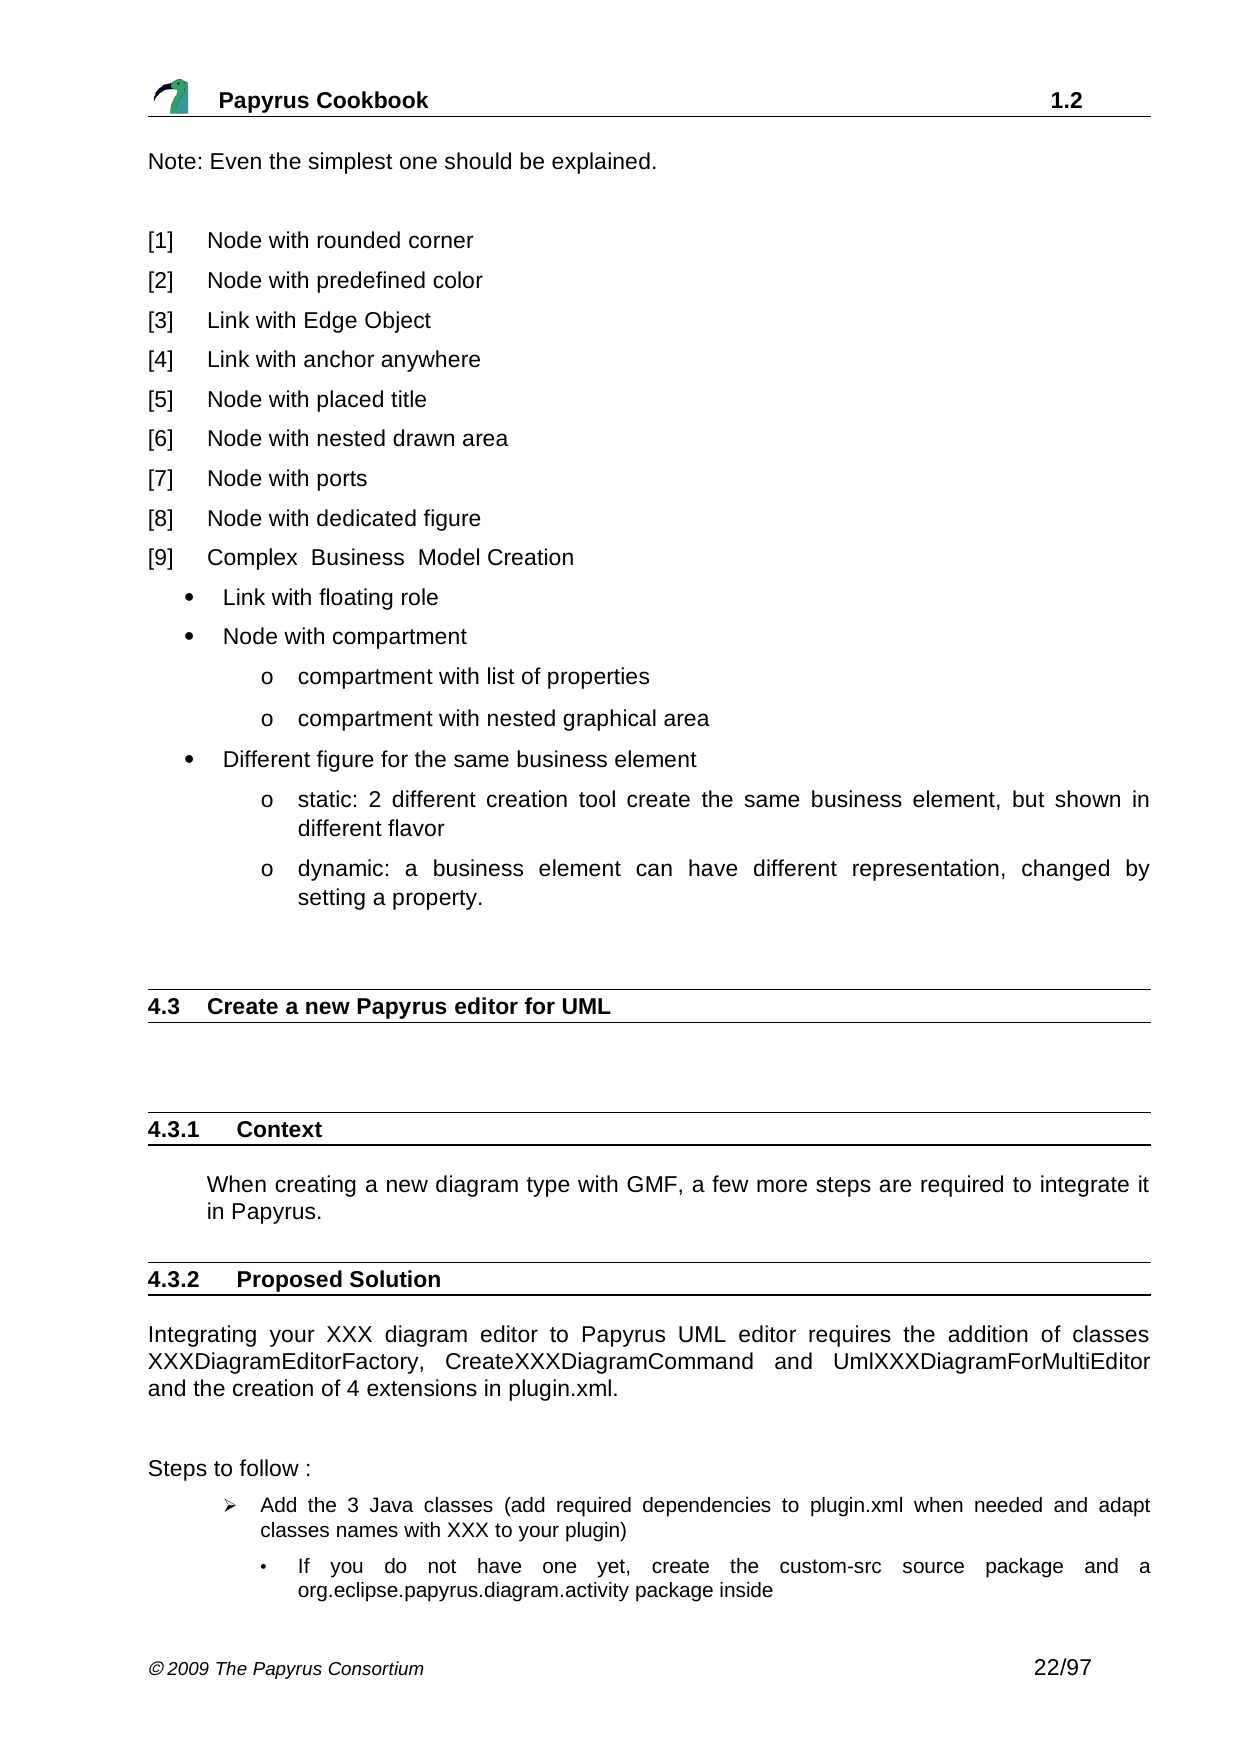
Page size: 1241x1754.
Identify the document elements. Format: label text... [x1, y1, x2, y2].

list compartment with nested graphical area [260, 704, 1151, 733]
list Link with Edge Object [148, 306, 1151, 333]
list Node with placed title [148, 385, 1151, 412]
list compartment with list of properties [260, 662, 1151, 691]
subtitle Proposed Solution [148, 1263, 1151, 1294]
list Complex Business Model Creation [148, 543, 1151, 571]
list If you do not have one yet, create the custom-src source package and a org.eclipse.papyrus.diagram.activity package inside [260, 1554, 1151, 1602]
text Note: Even the simplest one should be explained. [148, 148, 1151, 175]
list Node with predefined color [148, 266, 1151, 293]
list Node with rounded corner [148, 227, 1151, 254]
picture [153, 79, 189, 114]
subtitle Context [148, 1113, 1151, 1144]
list Different figure for the same business element [185, 746, 1151, 773]
list Link with anchor anywhere [148, 346, 1151, 373]
text Steps to follow : [148, 1454, 1151, 1481]
list Node with dedicated figure [148, 504, 1151, 531]
list When creating a new diagram type with GMF, a few more steps are required to integrate it in Papyrus. [148, 1171, 1151, 1225]
list Link with floating role [185, 583, 1151, 610]
list dynamic: a business element can have different representation, changed by setting a property. [260, 854, 1151, 910]
list Node with ports [148, 464, 1151, 491]
list Add the 3 Java classes (add required dependencies to plugin.xml when needed and adapt classes names with XXX to your plugin) [223, 1493, 1151, 1542]
text Integrating your XXX diagram editor to Papyrus UML editor requires the addition of classes XXXDiagramEditorFactory, CreateXXXDiagramCommand and UmlXXXDiagramForMultiEditor and the creation of 4 extensions in plugin.xml. [148, 1321, 1151, 1402]
list Node with compartment [185, 623, 1151, 650]
list static: 2 different creation tool create the same business element, but shown in different flavor [260, 785, 1151, 841]
list Node with nested drawn area [148, 425, 1151, 452]
subtitle Create a new Papyrus editor for UML [148, 990, 1151, 1022]
